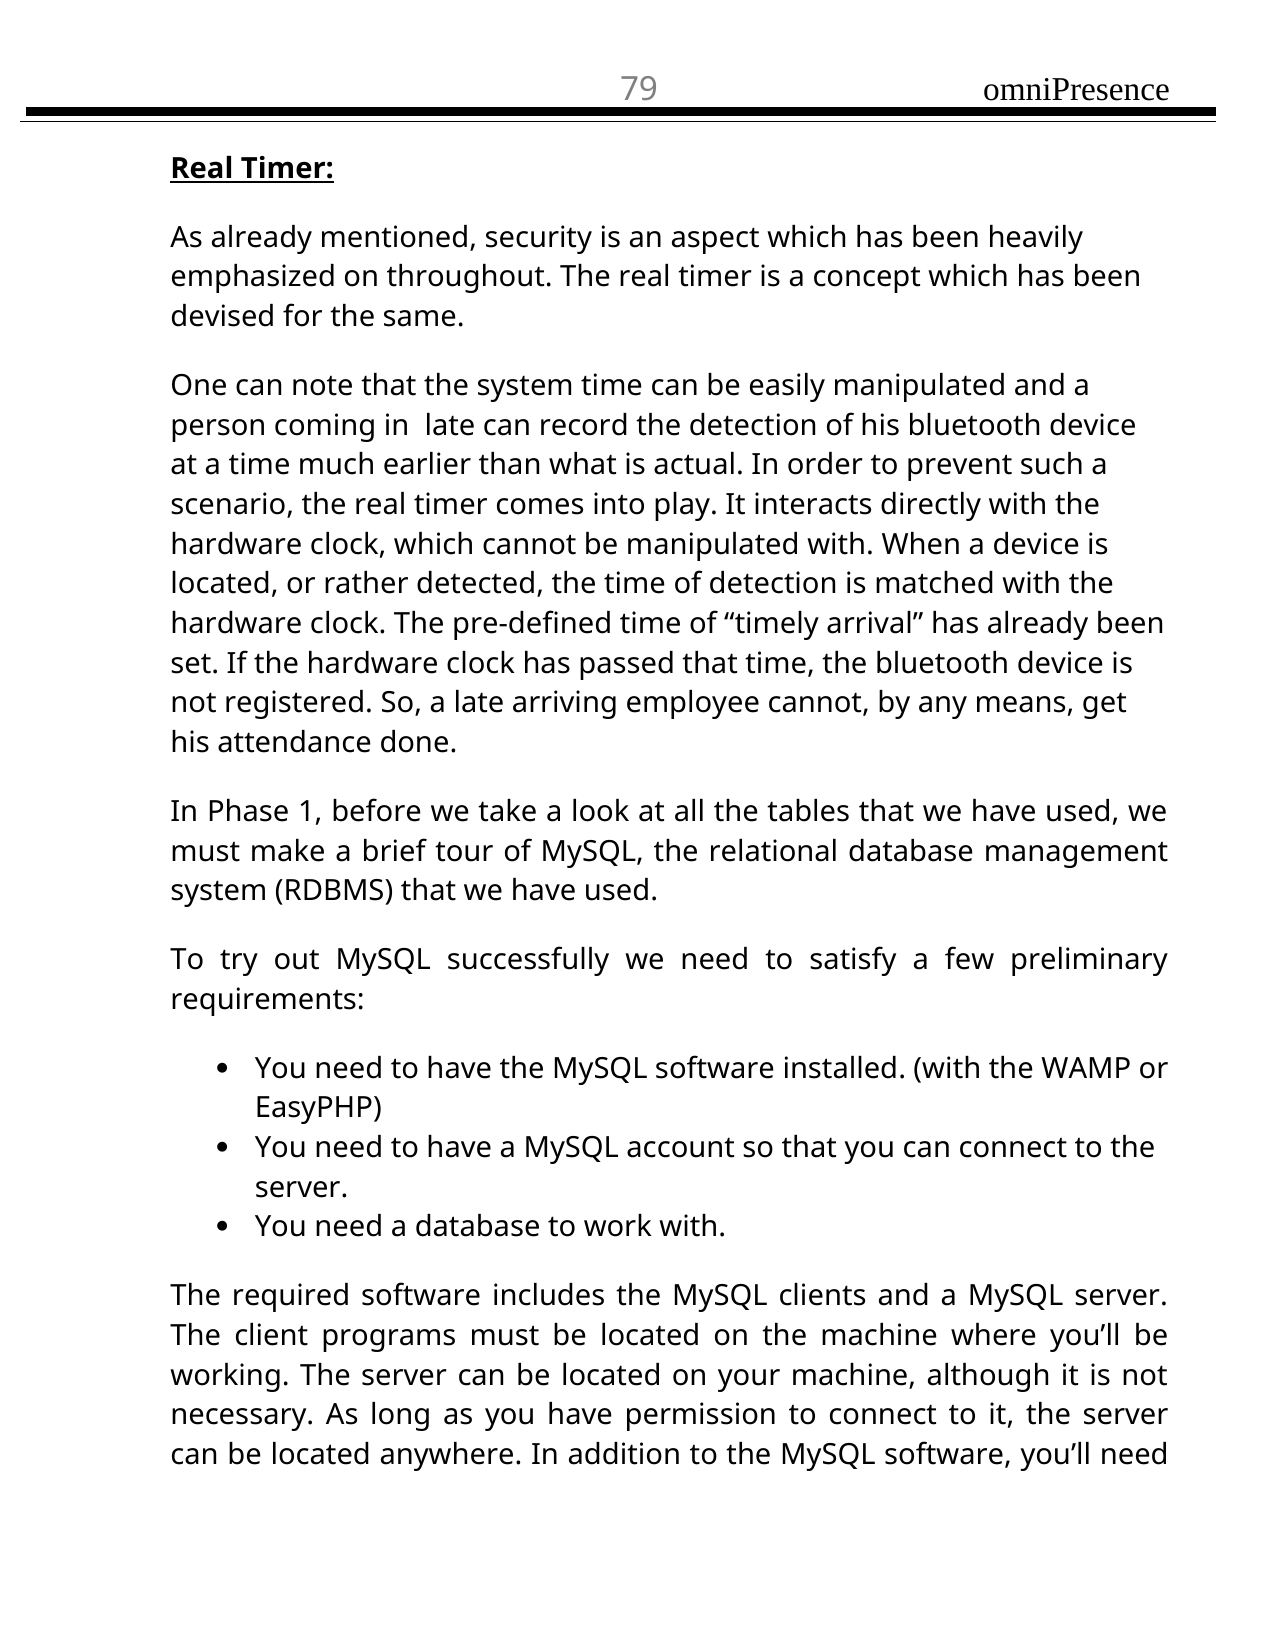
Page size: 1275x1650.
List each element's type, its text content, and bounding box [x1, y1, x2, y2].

list You need a database to work with. [217, 1206, 1170, 1245]
text As already mentioned, security is an aspect which has been heavily emphasized on throughout. The real timer is a concept which has been devised for the same. [170, 216, 1170, 335]
text To try out MySQL successfully we need to satisfy a few preliminary requirements: [170, 938, 1170, 1018]
text In Phase 1, before we take a look at all the tables that we have used, we must make a brief tour of MySQL, the relational database management system (RDBMS) that we have used. [170, 790, 1170, 909]
text Real Timer: [170, 147, 1170, 187]
list You need to have a MySQL account so that you can connect to the server. [217, 1126, 1170, 1206]
list You need to have the MySQL software installed. (with the WAMP or EasyPHP) [217, 1047, 1170, 1126]
text One can note that the system time can be easily manipulated and a person coming in late can record the detection of his bluetooth device at a time much earlier than what is actual. In order to prevent such a scenario, the real timer comes into play. It interacts directly with the hardware clock, which cannot be manipulated with. When a device is located, or rather detected, the time of detection is matched with the hardware clock. The pre-defined time of “timely arrival” has already been set. If the hardware clock has passed that time, the bluetooth device is not registered. So, a late arriving employee cannot, by any means, get his attendance done. [170, 364, 1170, 761]
text The required software includes the MySQL clients and a MySQL server. The client programs must be located on the machine where you’ll be working. The server can be located on your machine, although it is not necessary. As long as you have permission to connect to it, the server can be located anywhere. In addition to the MySQL software, you’ll need [170, 1274, 1170, 1473]
